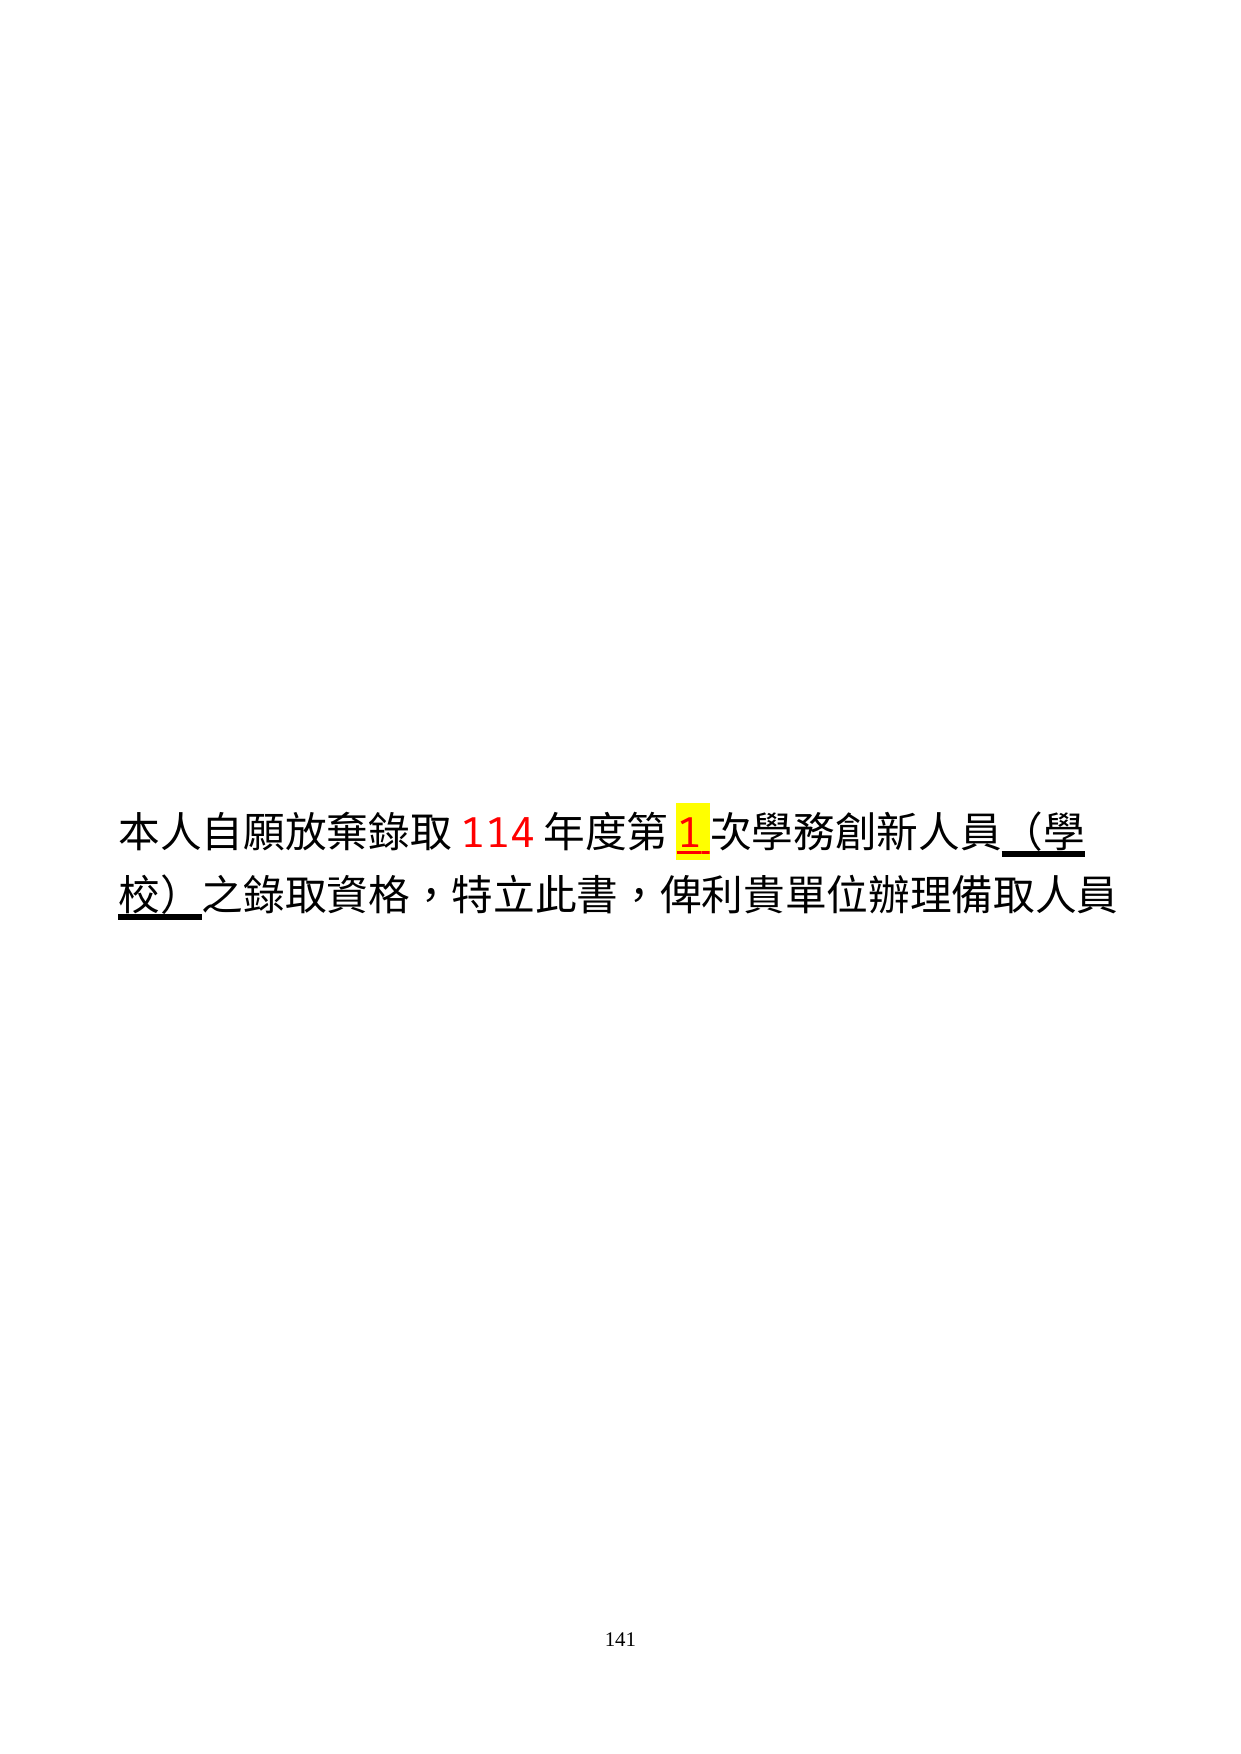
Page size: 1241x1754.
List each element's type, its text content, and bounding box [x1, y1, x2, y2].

text 本人自願放棄錄取114年度第1次學務創新人員（學校）之錄取資格，特立此書，俾利貴單位辦理備取人員 [118, 788, 1122, 913]
